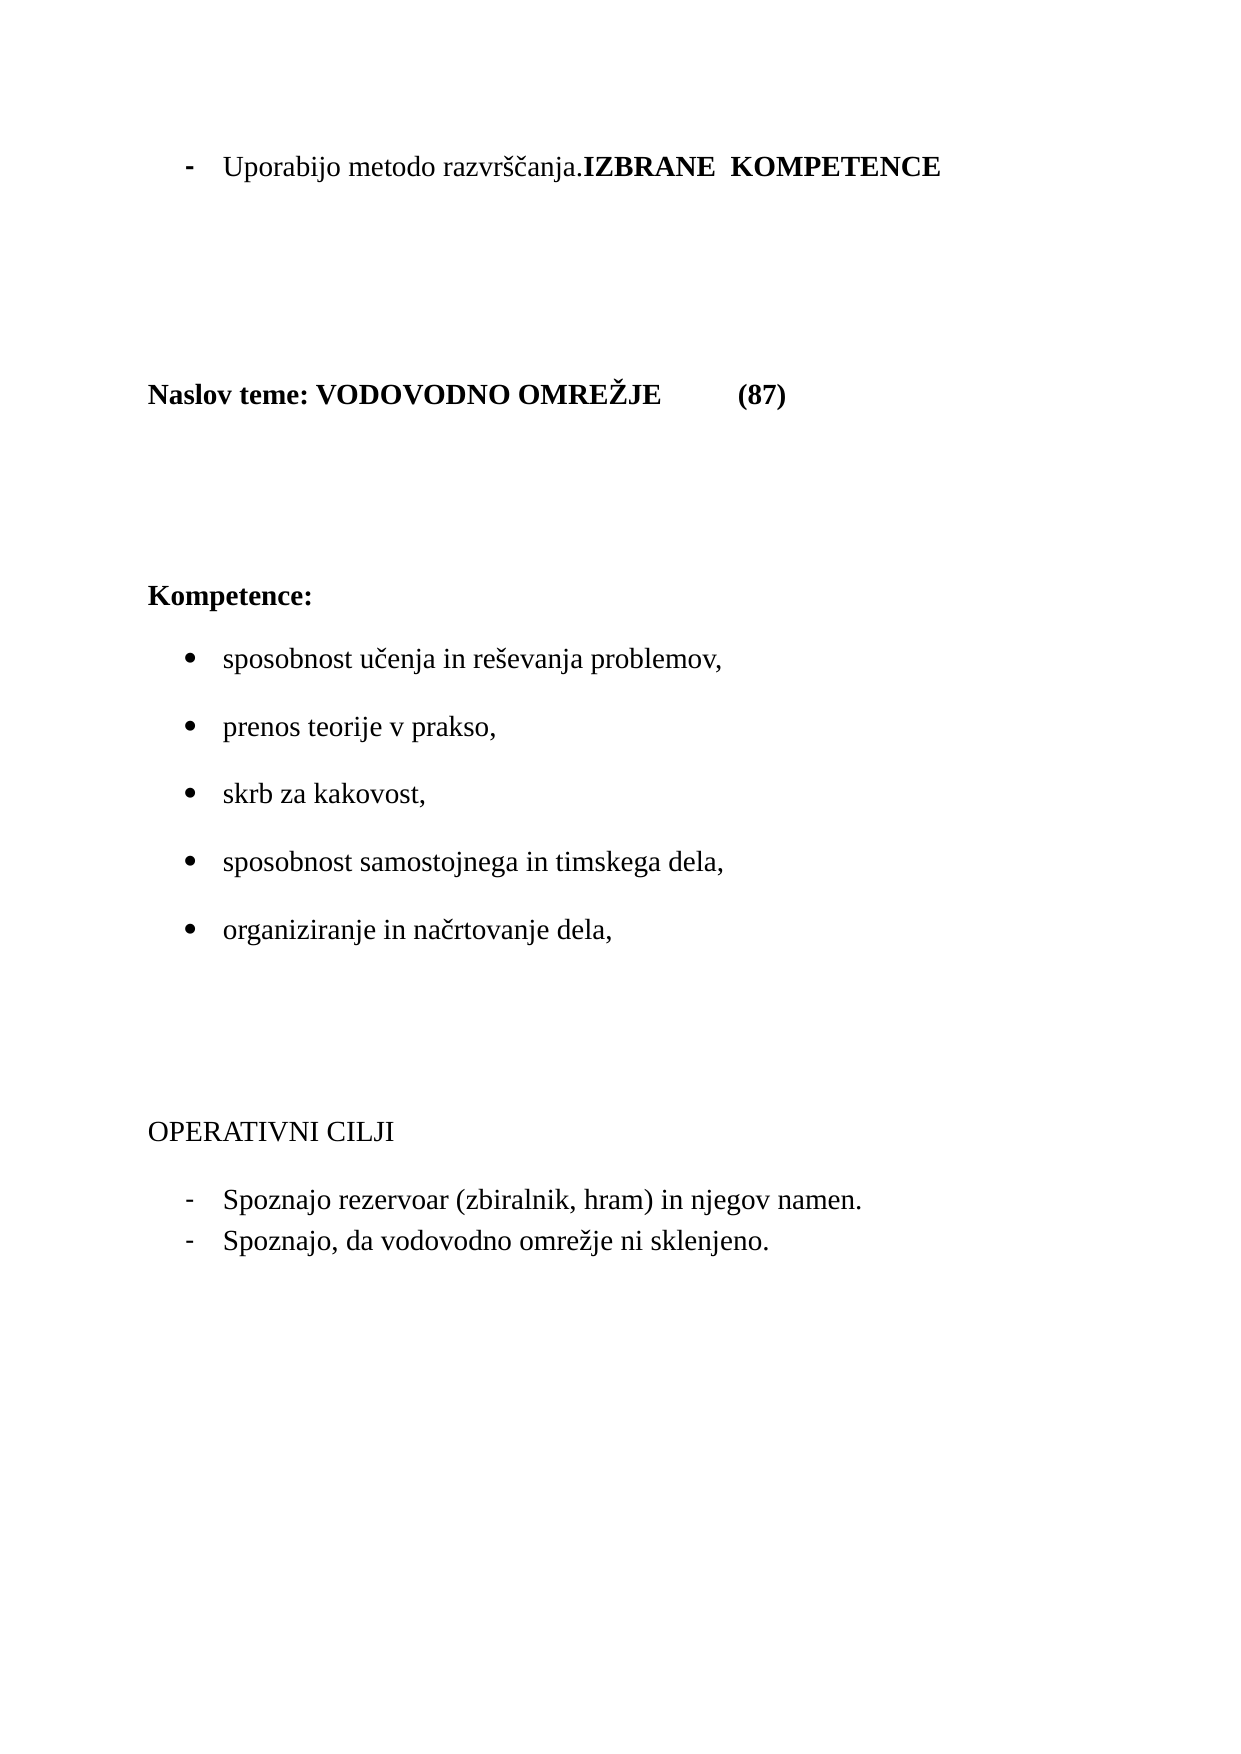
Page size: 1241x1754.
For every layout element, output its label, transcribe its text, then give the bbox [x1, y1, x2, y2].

text Naslov teme: VODOVODNO OMREŽJE (87) [148, 377, 1093, 411]
list sposobnost samostojnega in timskega dela, [185, 844, 1093, 878]
list skrb za kakovost, [185, 777, 1093, 810]
list Uporabijo metodo razvrščanja.IZBRANE KOMPETENCE [185, 148, 1093, 183]
list Spoznajo rezervoar (zbiralnik, hram) in njegov namen. [185, 1181, 1093, 1217]
list Spoznajo, da vodovodno omrežje ni sklenjeno. [185, 1222, 1093, 1258]
list organiziranje in načrtovanje dela, [185, 912, 1093, 946]
list prenos teorije v prakso, [185, 709, 1093, 742]
text OPERATIVNI CILJI [148, 1114, 1093, 1148]
text Kompetence: [148, 578, 1093, 612]
list sposobnost učenja in reševanja problemov, [185, 641, 1093, 675]
